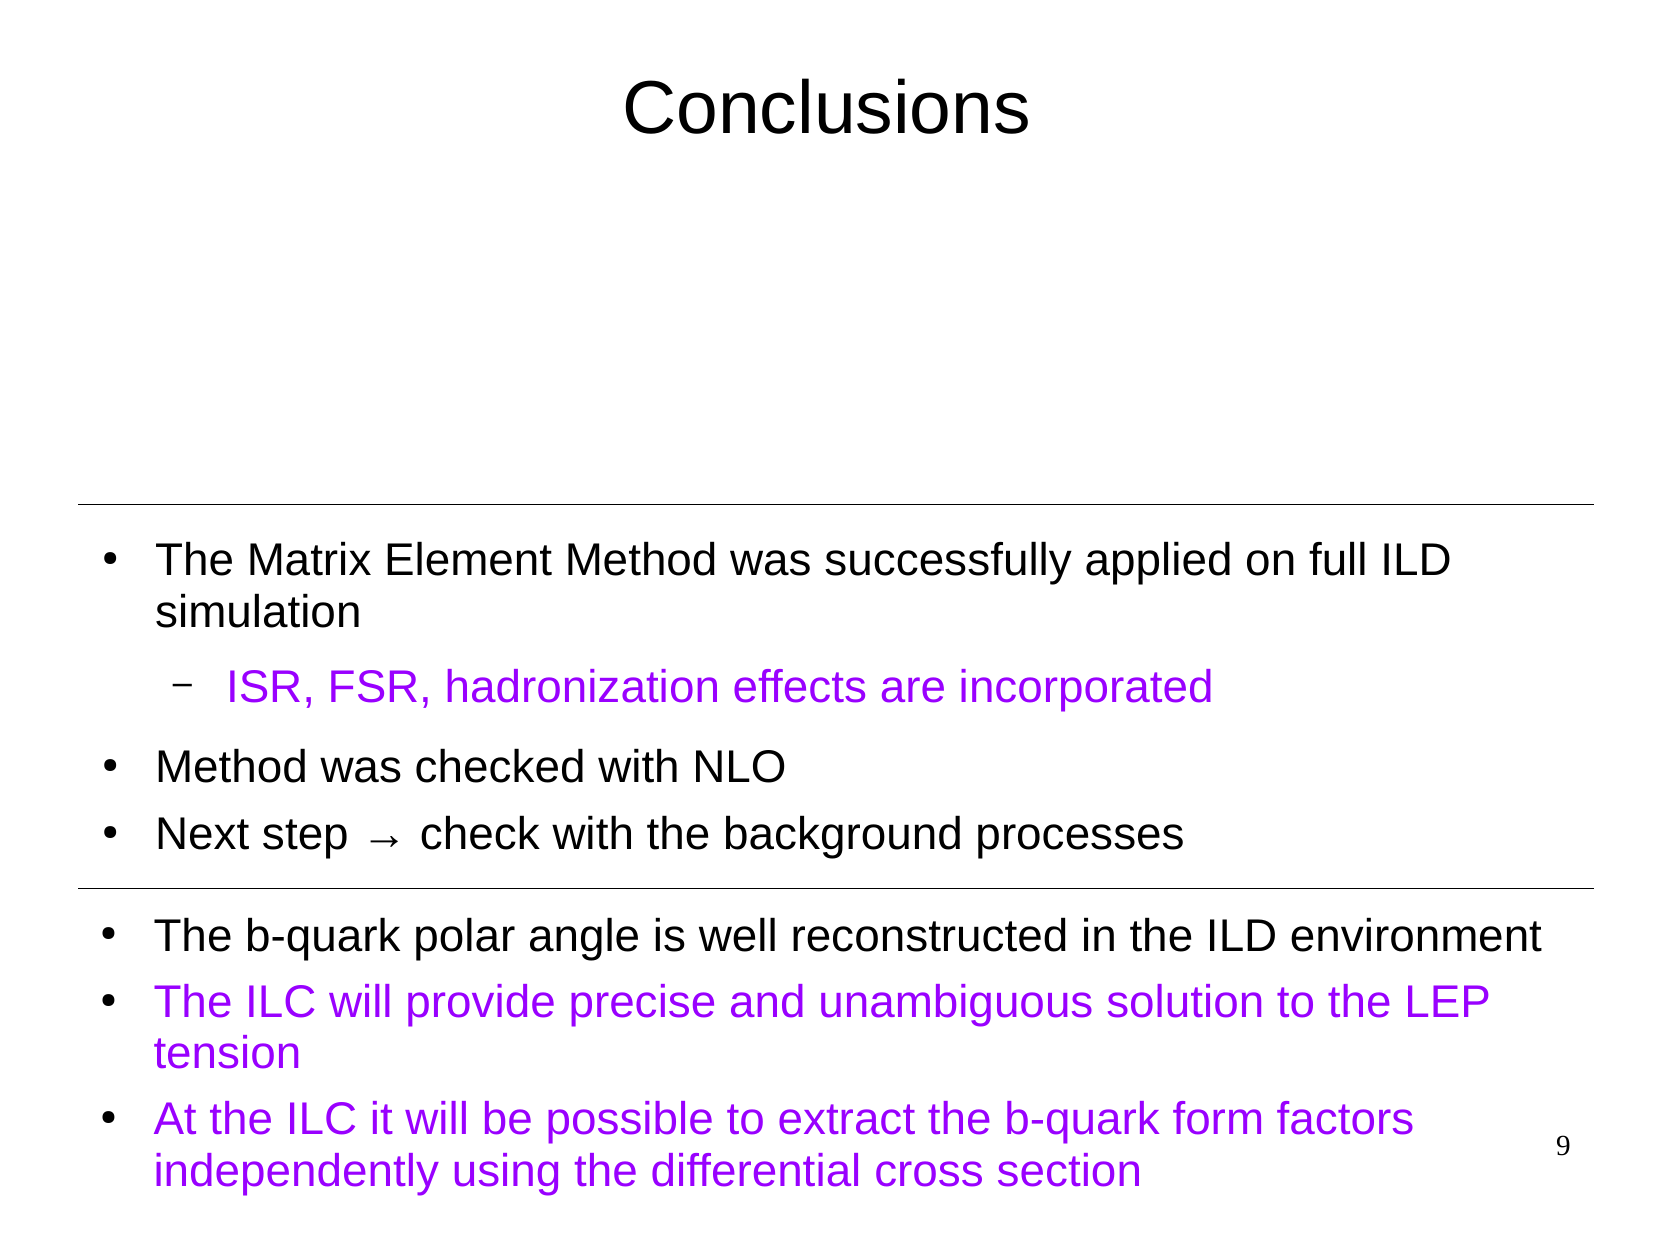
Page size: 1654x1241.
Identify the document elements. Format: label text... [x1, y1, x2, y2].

list The Matrix Element Method was successfully applied on full ILD simulation ISR, FSR, hadronization effects are incorporated Method was checked with NLO Next step → check with the background processes [84, 534, 1573, 868]
title Conclusions [82, 49, 1571, 166]
list The b-quark polar angle is well reconstructed in the ILD environment The ILC will provide precise and unambiguous solution to the LEP tension At the ILC it will be possible to extract the b-quark form factors independently using the differential cross section [82, 909, 1571, 1241]
